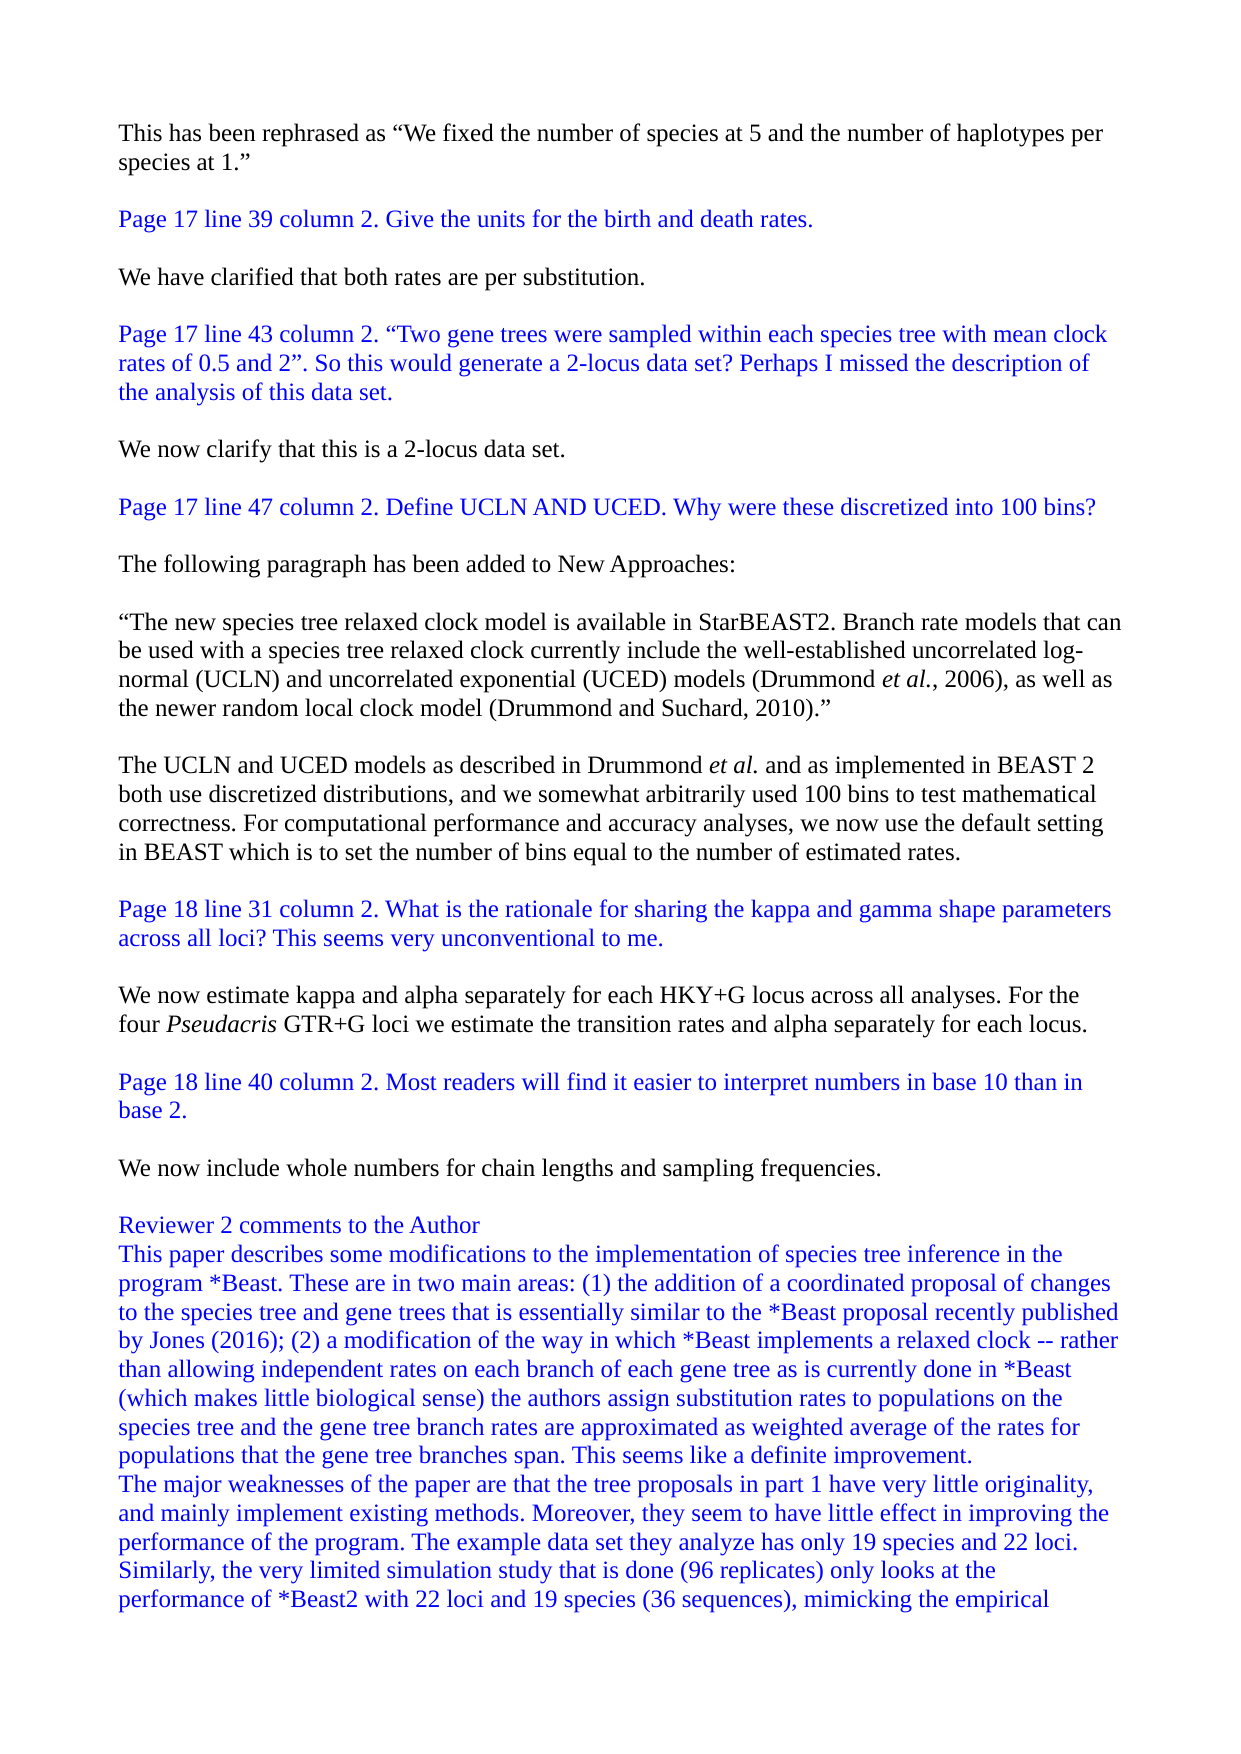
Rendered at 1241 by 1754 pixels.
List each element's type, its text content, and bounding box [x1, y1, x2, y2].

text The following paragraph has been added to New Approaches: [118, 549, 1122, 578]
text This has been rephrased as “We fixed the number of species at 5 and the number of haplotypes per species at 1.” [118, 118, 1122, 176]
text Page 17 line 47 column 2. Define UCLN AND UCED. Why were these discretized into 100 bins? [118, 492, 1122, 521]
text Reviewer 2 comments to the Author [118, 1211, 1122, 1239]
text The UCLN and UCED models as described in Drummond et al. and as implemented in BEAST 2 both use discretized distributions, and we somewhat arbitrarily used 100 bins to test mathematical correctness. For computational performance and accuracy analyses, we now use the default setting in BEAST which is to set the number of bins equal to the number of estimated rates. [118, 751, 1122, 866]
text We now clarify that this is a 2-locus data set. [118, 434, 1122, 463]
text “The new species tree relaxed clock model is available in StarBEAST2. Branch rate models that can be used with a species tree relaxed clock currently include the well-established uncorrelated log-normal (UCLN) and uncorrelated exponential (UCED) models (Drummond et al., 2006), as well as the newer random local clock model (Drummond and Suchard, 2010).” [118, 607, 1122, 722]
text We now include whole numbers for chain lengths and sampling frequencies. [118, 1153, 1122, 1182]
text Page 17 line 39 column 2. Give the units for the birth and death rates. [118, 204, 1122, 233]
text Page 17 line 43 column 2. “Two gene trees were sampled within each species tree with mean clock rates of 0.5 and 2”. So this would generate a 2-locus data set? Perhaps I missed the description of the analysis of this data set. [118, 319, 1122, 406]
text The major weaknesses of the paper are that the tree proposals in part 1 have very little originality, and mainly implement existing methods. Moreover, they seem to have little effect in improving the performance of the program. The example data set they analyze has only 19 species and 22 loci. Similarly, the very limited simulation study that is done (96 replicates) only looks at the performance of *Beast2 with 22 loci and 19 species (36 sequences), mimicking the empirical [118, 1469, 1122, 1613]
text This paper describes some modifications to the implementation of species tree inference in the program *Beast. These are in two main areas: (1) the addition of a coordinated proposal of changes to the species tree and gene trees that is essentially similar to the *Beast proposal recently published by Jones (2016); (2) a modification of the way in which *Beast implements a relaxed clock -- rather than allowing independent rates on each branch of each gene tree as is currently done in *Beast (which makes little biological sense) the authors assign substitution rates to populations on the species tree and the gene tree branch rates are approximated as weighted average of the rates for populations that the gene tree branches span. This seems like a definite improvement. [118, 1239, 1122, 1469]
text We now estimate kappa and alpha separately for each HKY+G locus across all analyses. For the four Pseudacris GTR+G loci we estimate the transition rates and alpha separately for each locus. [118, 981, 1122, 1038]
text Page 18 line 40 column 2. Most readers will find it easier to interpret numbers in base 10 than in base 2. [118, 1067, 1122, 1124]
text We have clarified that both rates are per substitution. [118, 262, 1122, 291]
text Page 18 line 31 column 2. What is the rationale for sharing the kappa and gamma shape parameters across all loci? This seems very unconventional to me. [118, 894, 1122, 952]
